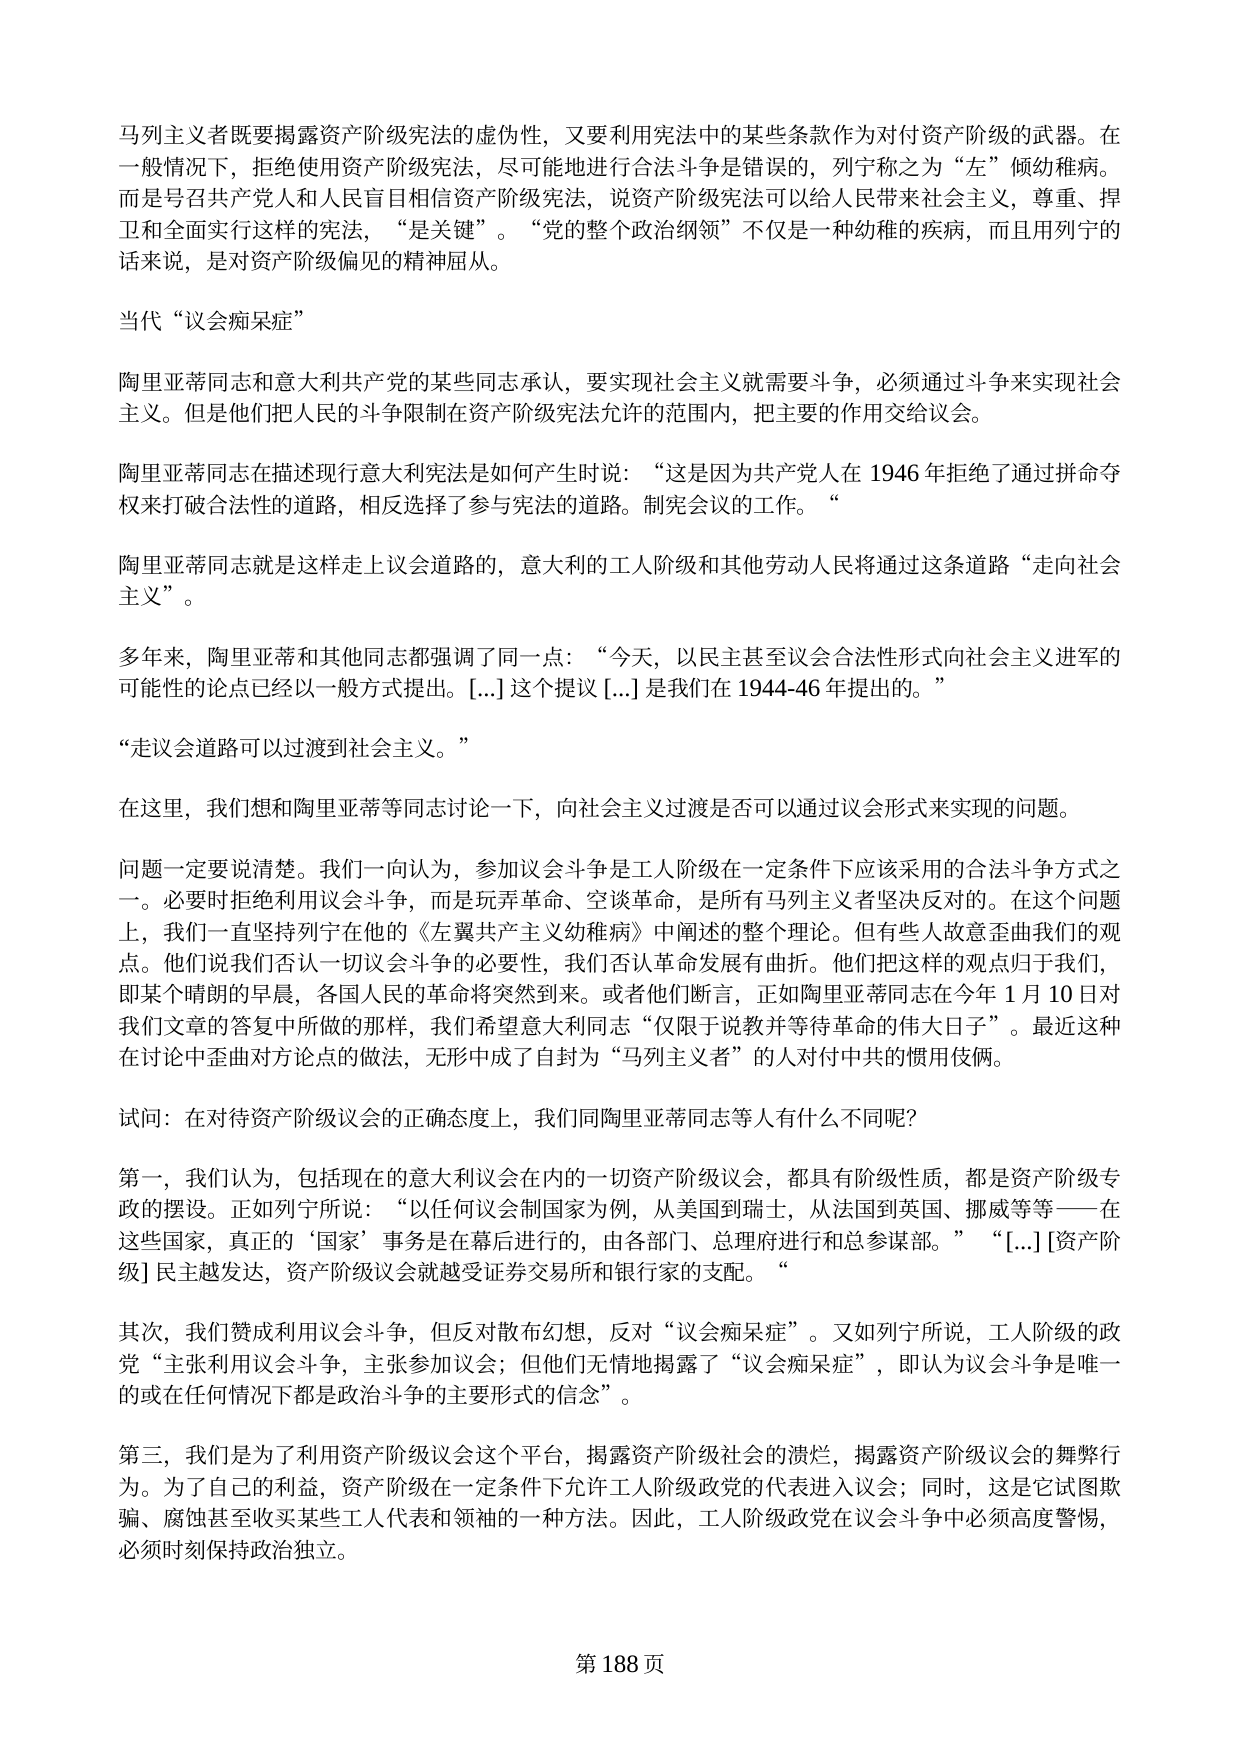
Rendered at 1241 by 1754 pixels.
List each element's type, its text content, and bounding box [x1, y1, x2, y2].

text 陶里亚蒂同志就是这样走上议会道路的，意大利的工人阶级和其他劳动人民将通过这条道路“走向社会主义”。 [118, 548, 1122, 611]
text 其次，我们赞成利用议会斗争，但反对散布幻想，反对“议会痴呆症”。又如列宁所说，工人阶级的政党“主张利用议会斗争，主张参加议会；但他们无情地揭露了“议会痴呆症”，即认为议会斗争是唯一的或在任何情况下都是政治斗争的主要形式的信念”。 [118, 1316, 1122, 1410]
text 在这里，我们想和陶里亚蒂等同志讨论一下，向社会主义过渡是否可以通过议会形式来实现的问题。 [118, 792, 1122, 823]
text 第三，我们是为了利用资产阶级议会这个平台，揭露资产阶级社会的溃烂，揭露资产阶级议会的舞弊行为。为了自己的利益，资产阶级在一定条件下允许工人阶级政党的代表进入议会；同时，这是它试图欺骗、腐蚀甚至收买某些工人代表和领袖的一种方法。因此，工人阶级政党在议会斗争中必须高度警惕，必须时刻保持政治独立。 [118, 1439, 1122, 1564]
text “走议会道路可以过渡到社会主义。” [118, 731, 1122, 763]
text 第一，我们认为，包括现在的意大利议会在内的一切资产阶级议会，都具有阶级性质，都是资产阶级专政的摆设。正如列宁所说：“以任何议会制国家为例，从美国到瑞士，从法国到英国、挪威等等——在这些国家，真正的‘国家’事务是在幕后进行的，由各部门、总理府进行和总参谋部。” “[...] [资产阶级] 民主越发达，资产阶级议会就越受证券交易所和银行家的支配。“ [118, 1161, 1122, 1287]
text 马列主义者既要揭露资产阶级宪法的虚伪性，又要利用宪法中的某些条款作为对付资产阶级的武器。在一般情况下，拒绝使用资产阶级宪法，尽可能地进行合法斗争是错误的，列宁称之为“左”倾幼稚病。而是号召共产党人和人民盲目相信资产阶级宪法，说资产阶级宪法可以给人民带来社会主义，尊重、捍卫和全面实行这样的宪法，“是关键”。“党的整个政治纲领”不仅是一种幼稚的疾病，而且用列宁的话来说，是对资产阶级偏见的精神屈从。 [118, 118, 1122, 276]
text 陶里亚蒂同志在描述现行意大利宪法是如何产生时说：“这是因为共产党人在1946年拒绝了通过拼命夺权来打破合法性的道路，相反选择了参与宪法的道路。制宪会议的工作。“ [118, 456, 1122, 519]
text 多年来，陶里亚蒂和其他同志都强调了同一点：“今天，以民主甚至议会合法性形式向社会主义进军的可能性的论点已经以一般方式提出。[...] 这个提议 [...] 是我们在1944-46年提出的。” [118, 640, 1122, 703]
text 陶里亚蒂同志和意大利共产党的某些同志承认，要实现社会主义就需要斗争，必须通过斗争来实现社会主义。但是他们把人民的斗争限制在资产阶级宪法允许的范围内，把主要的作用交给议会。 [118, 365, 1122, 428]
text 试问：在对待资产阶级议会的正确态度上，我们同陶里亚蒂同志等人有什么不同呢？ [118, 1101, 1122, 1132]
text 问题一定要说清楚。我们一向认为，参加议会斗争是工人阶级在一定条件下应该采用的合法斗争方式之一。必要时拒绝利用议会斗争，而是玩弄革命、空谈革命，是所有马列主义者坚决反对的。在这个问题上，我们一直坚持列宁在他的《左翼共产主义幼稚病》中阐述的整个理论。但有些人故意歪曲我们的观点。他们说我们否认一切议会斗争的必要性，我们否认革命发展有曲折。他们把这样的观点归于我们，即某个晴朗的早晨，各国人民的革命将突然到来。或者他们断言，正如陶里亚蒂同志在今年1月10日对我们文章的答复中所做的那样，我们希望意大利同志“仅限于说教并等待革命的伟大日子”。最近这种在讨论中歪曲对方论点的做法，无形中成了自封为“马列主义者”的人对付中共的惯用伎俩。 [118, 852, 1122, 1072]
text 当代“议会痴呆症” [118, 304, 1122, 336]
